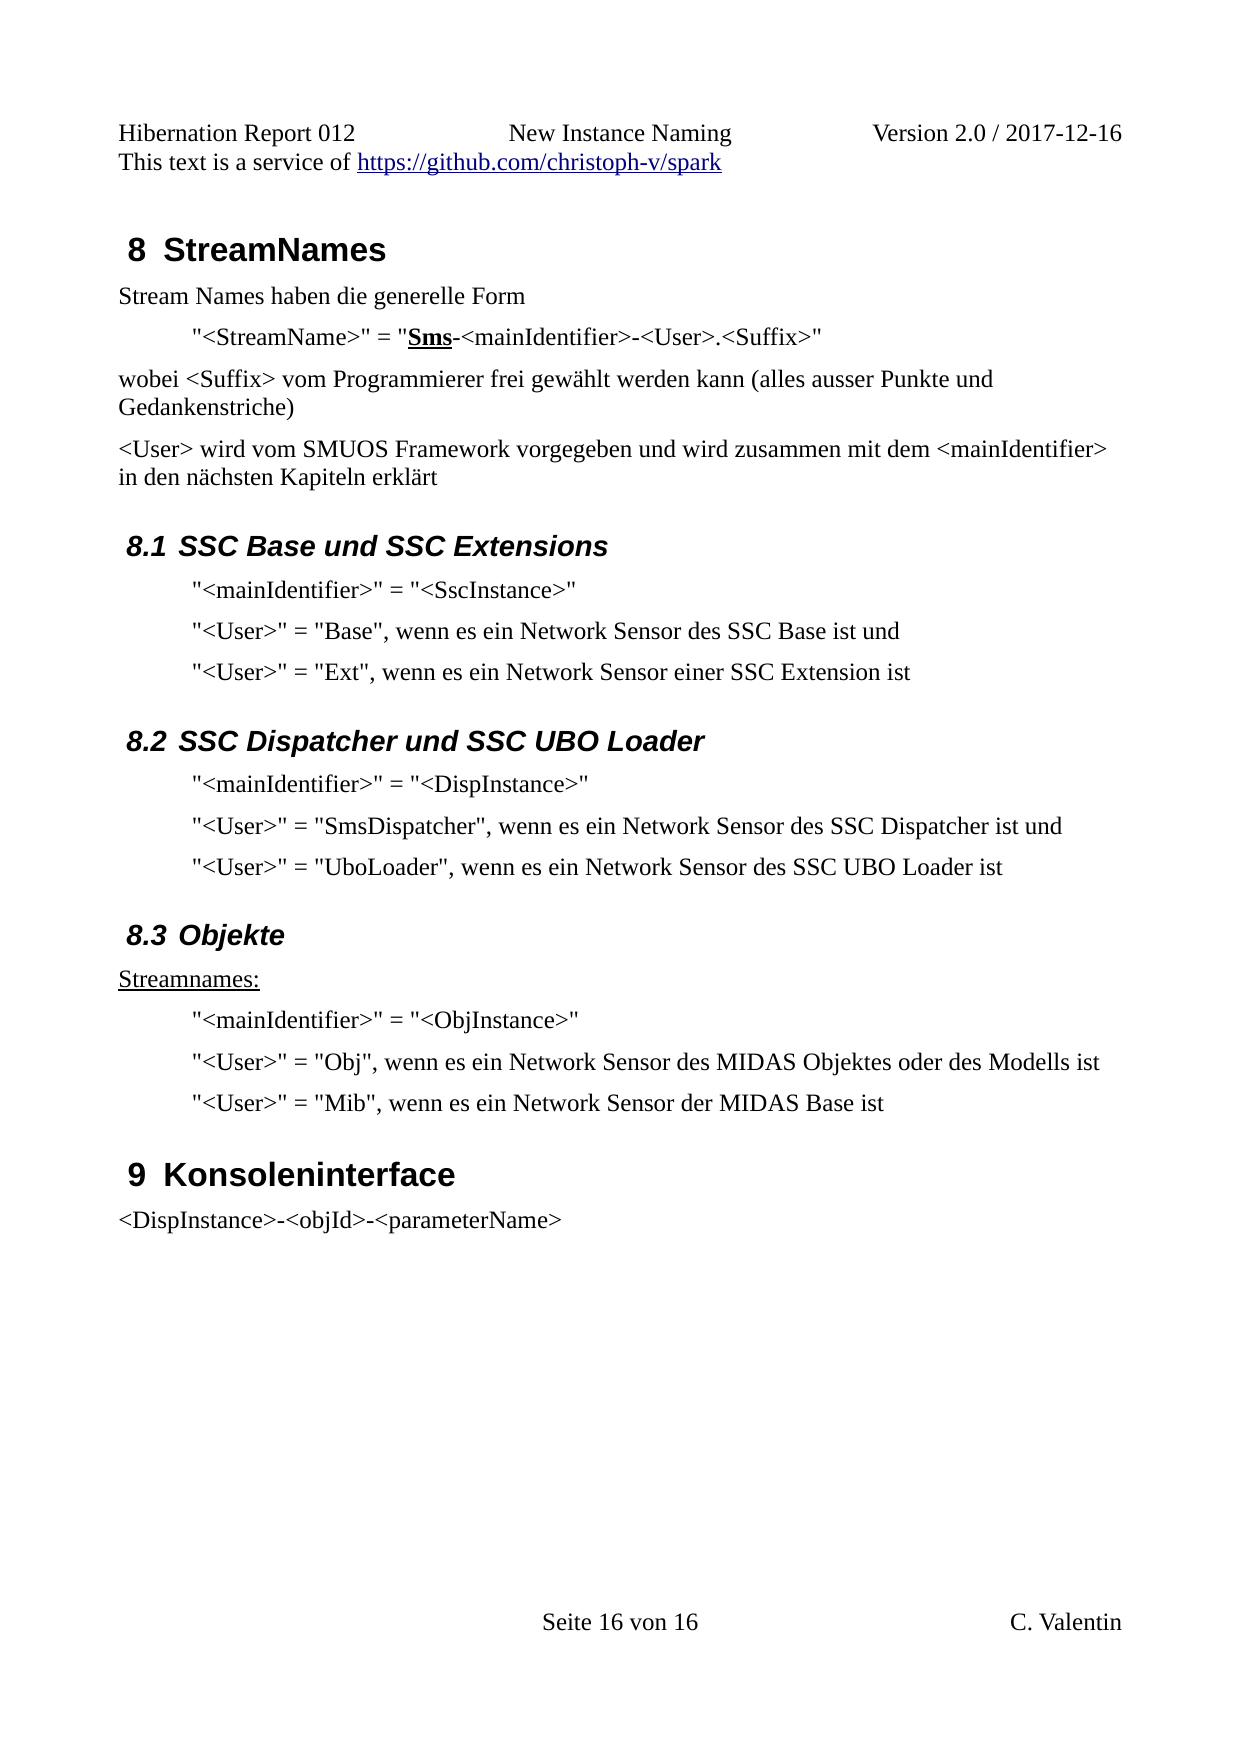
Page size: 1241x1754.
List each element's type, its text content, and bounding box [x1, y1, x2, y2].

subtitle Konsoleninterface [118, 1154, 1122, 1193]
subtitle StreamNames [118, 230, 1122, 269]
text "<User>" = "SmsDispatcher", wenn es ein Network Sensor des SSC Dispatcher ist und [192, 811, 1122, 839]
text "<mainIdentifier>" = "<SscInstance>" [192, 575, 1122, 603]
text "<mainIdentifier>" = "<ObjInstance>" [192, 1006, 1122, 1034]
subtitle SSC Base und SSC Extensions [118, 529, 1122, 562]
text "<User>" = "Obj", wenn es ein Network Sensor des MIDAS Objektes oder des Modells ist [192, 1047, 1122, 1076]
text Stream Names haben die generelle Form [118, 281, 1122, 310]
text "<User>" = "Base", wenn es ein Network Sensor des SSC Base ist und [192, 616, 1122, 645]
text "<mainIdentifier>" = "<DispInstance>" [192, 769, 1122, 798]
text <User> wird vom SMUOS Framework vorgegeben und wird zusammen mit dem <mainIdentifier> in den nächsten Kapiteln erklärt [118, 434, 1122, 491]
subtitle SSC Dispatcher und SSC UBO Loader [118, 723, 1122, 757]
text "<User>" = "Mib", wenn es ein Network Sensor der MIDAS Base ist [192, 1088, 1122, 1117]
text wobei <Suffix> vom Programmierer frei gewählt werden kann (alles ausser Punkte und Gedankenstriche) [118, 364, 1122, 421]
text "<StreamName>" = "Sms-<mainIdentifier>-<User>.<Suffix>" [192, 322, 1122, 351]
text Streamnames: [118, 964, 1122, 993]
text <DispInstance>-<objId>-<parameterName> [118, 1206, 1122, 1234]
text "<User>" = "Ext", wenn es ein Network Sensor einer SSC Extension ist [192, 657, 1122, 686]
text "<User>" = "UboLoader", wenn es ein Network Sensor des SSC UBO Loader ist [192, 852, 1122, 881]
subtitle Objekte [118, 918, 1122, 952]
